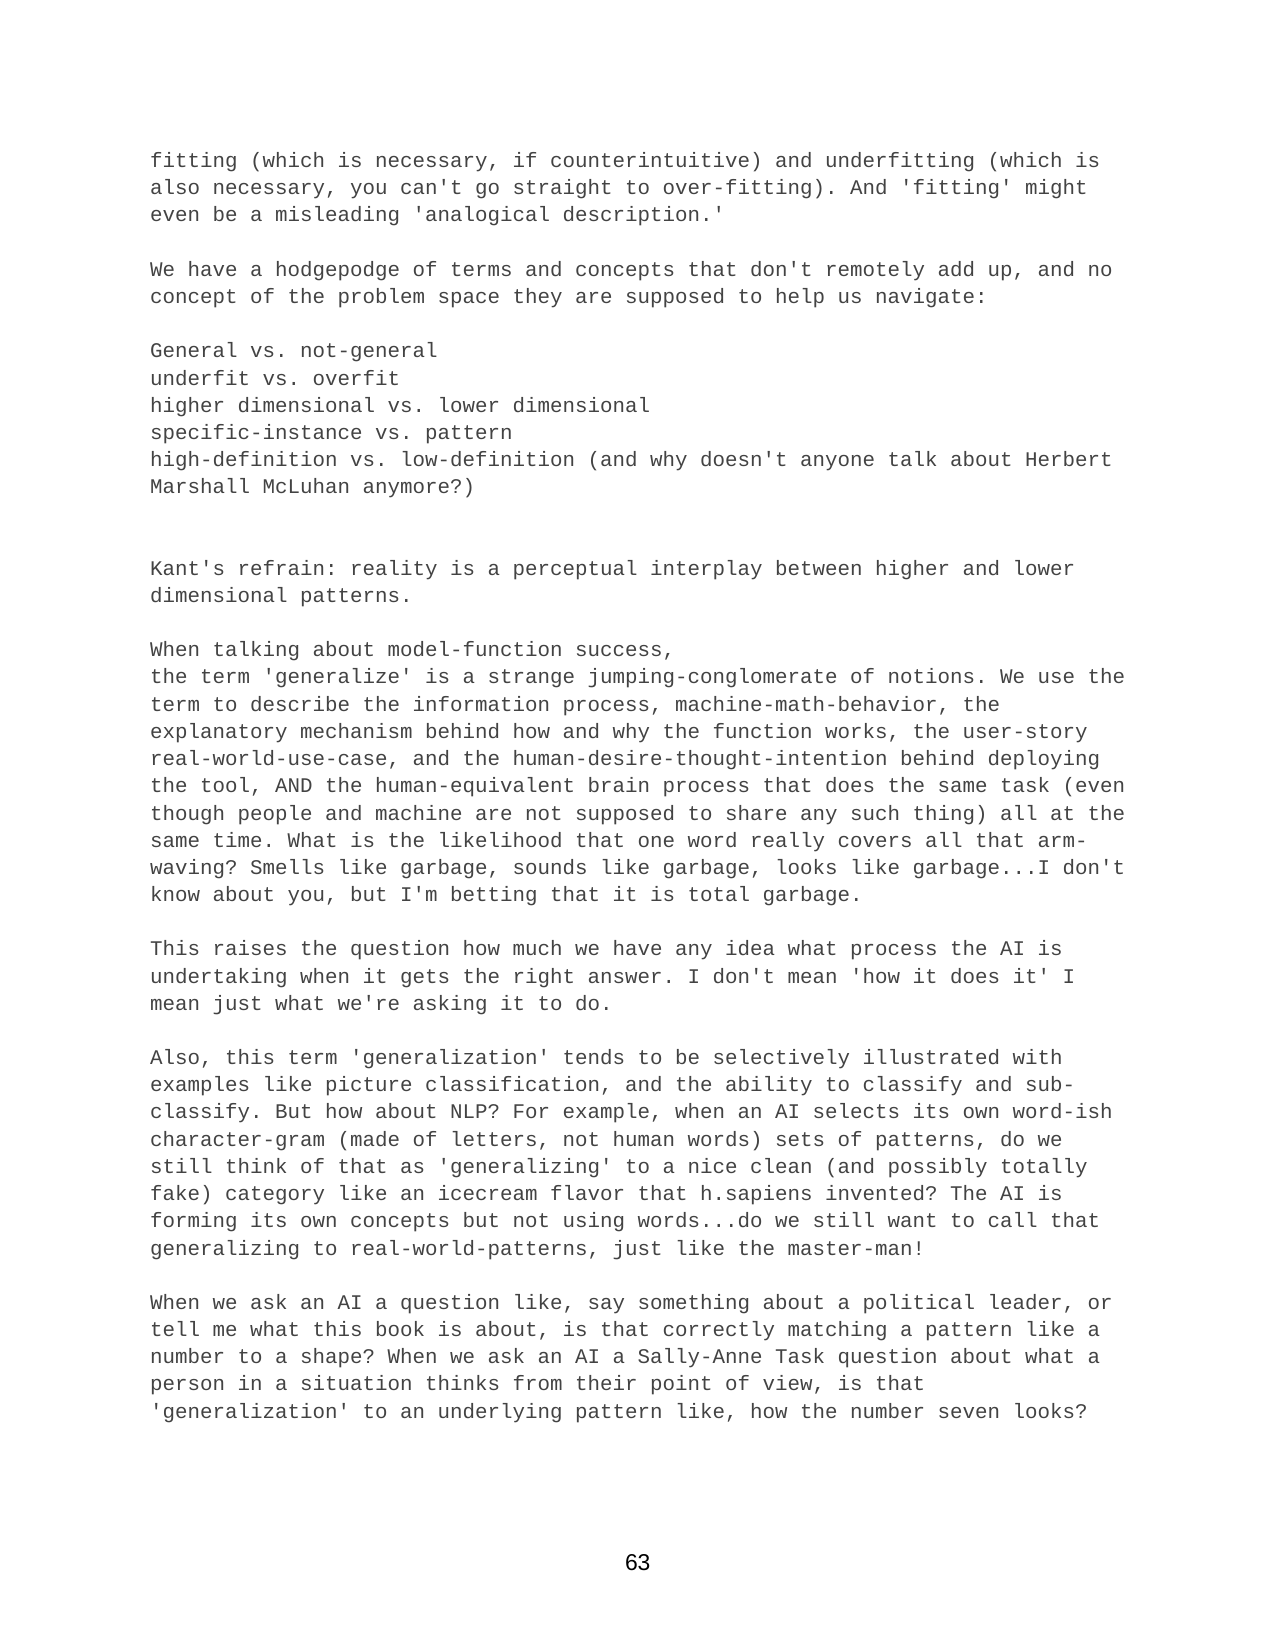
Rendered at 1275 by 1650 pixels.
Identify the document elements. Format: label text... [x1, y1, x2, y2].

text higher dimensional vs. lower dimensional [150, 395, 1125, 418]
text When we ask an AI a question like, say something about a political leader, or tell me what this book is about, is that correctly matching a pattern like a number to a shape? When we ask an AI a Sally-Anne Task question about what a person in a situation thinks from their point of view, is that 'generalization' to an underlying pattern like, how the number seven looks? [150, 1292, 1125, 1424]
text fitting (which is necessary, if counterintuitive) and underfitting (which is also necessary, you can't go straight to over-fitting). And 'fitting' might even be a misleading 'analogical description.' [150, 150, 1125, 228]
text high-definition vs. low-definition (and why doesn't anyone talk about Herbert Marshall McLuhan anymore?) [150, 449, 1125, 500]
text the term 'generalize' is a strange jumping-conglomerate of notions. We use the term to describe the information process, machine-math-behavior, the explanatory mechanism behind how and why the function works, the user-story real-world-use-case, and the human-desire-thought-intention behind deploying the tool, AND the human-equivalent brain process that does the same task (even though people and machine are not supposed to share any such thing) all at the same time. What is the likelihood that one word really covers all that arm-waving? Smells like garbage, sounds like garbage, looks like garbage...I don't know about you, but I'm betting that it is total garbage. [150, 667, 1125, 908]
text When talking about model-function success, [150, 639, 1125, 663]
text General vs. not-general [150, 340, 1125, 364]
text specific-instance vs. pattern [150, 422, 1125, 446]
text Also, this term 'generalization' tends to be selectively illustrated with examples like picture classification, and the ability to classify and sub-classify. But how about NLP? For example, when an AI selects its own word-ish character-gram (made of letters, not human words) sets of patterns, do we still think of that as 'generalizing' to a nice clean (and possibly totally fake) category like an icecream flavor that h.sapiens invented? The AI is forming its own concepts but not using words...do we still want to call that generalizing to real-world-patterns, just like the master-man! [150, 1047, 1125, 1261]
text underfit vs. overfit [150, 367, 1125, 391]
text We have a hodgepodge of terms and concepts that don't remotely add up, and no concept of the problem space they are supposed to help us navigate: [150, 259, 1125, 309]
text Kant's refrain: reality is a perceptual interplay between higher and lower dimensional patterns. [150, 558, 1125, 609]
text This raises the question how much we have any idea what process the AI is undertaking when it gets the right answer. I don't mean 'how it does it' I mean just what we're asking it to do. [150, 938, 1125, 1016]
